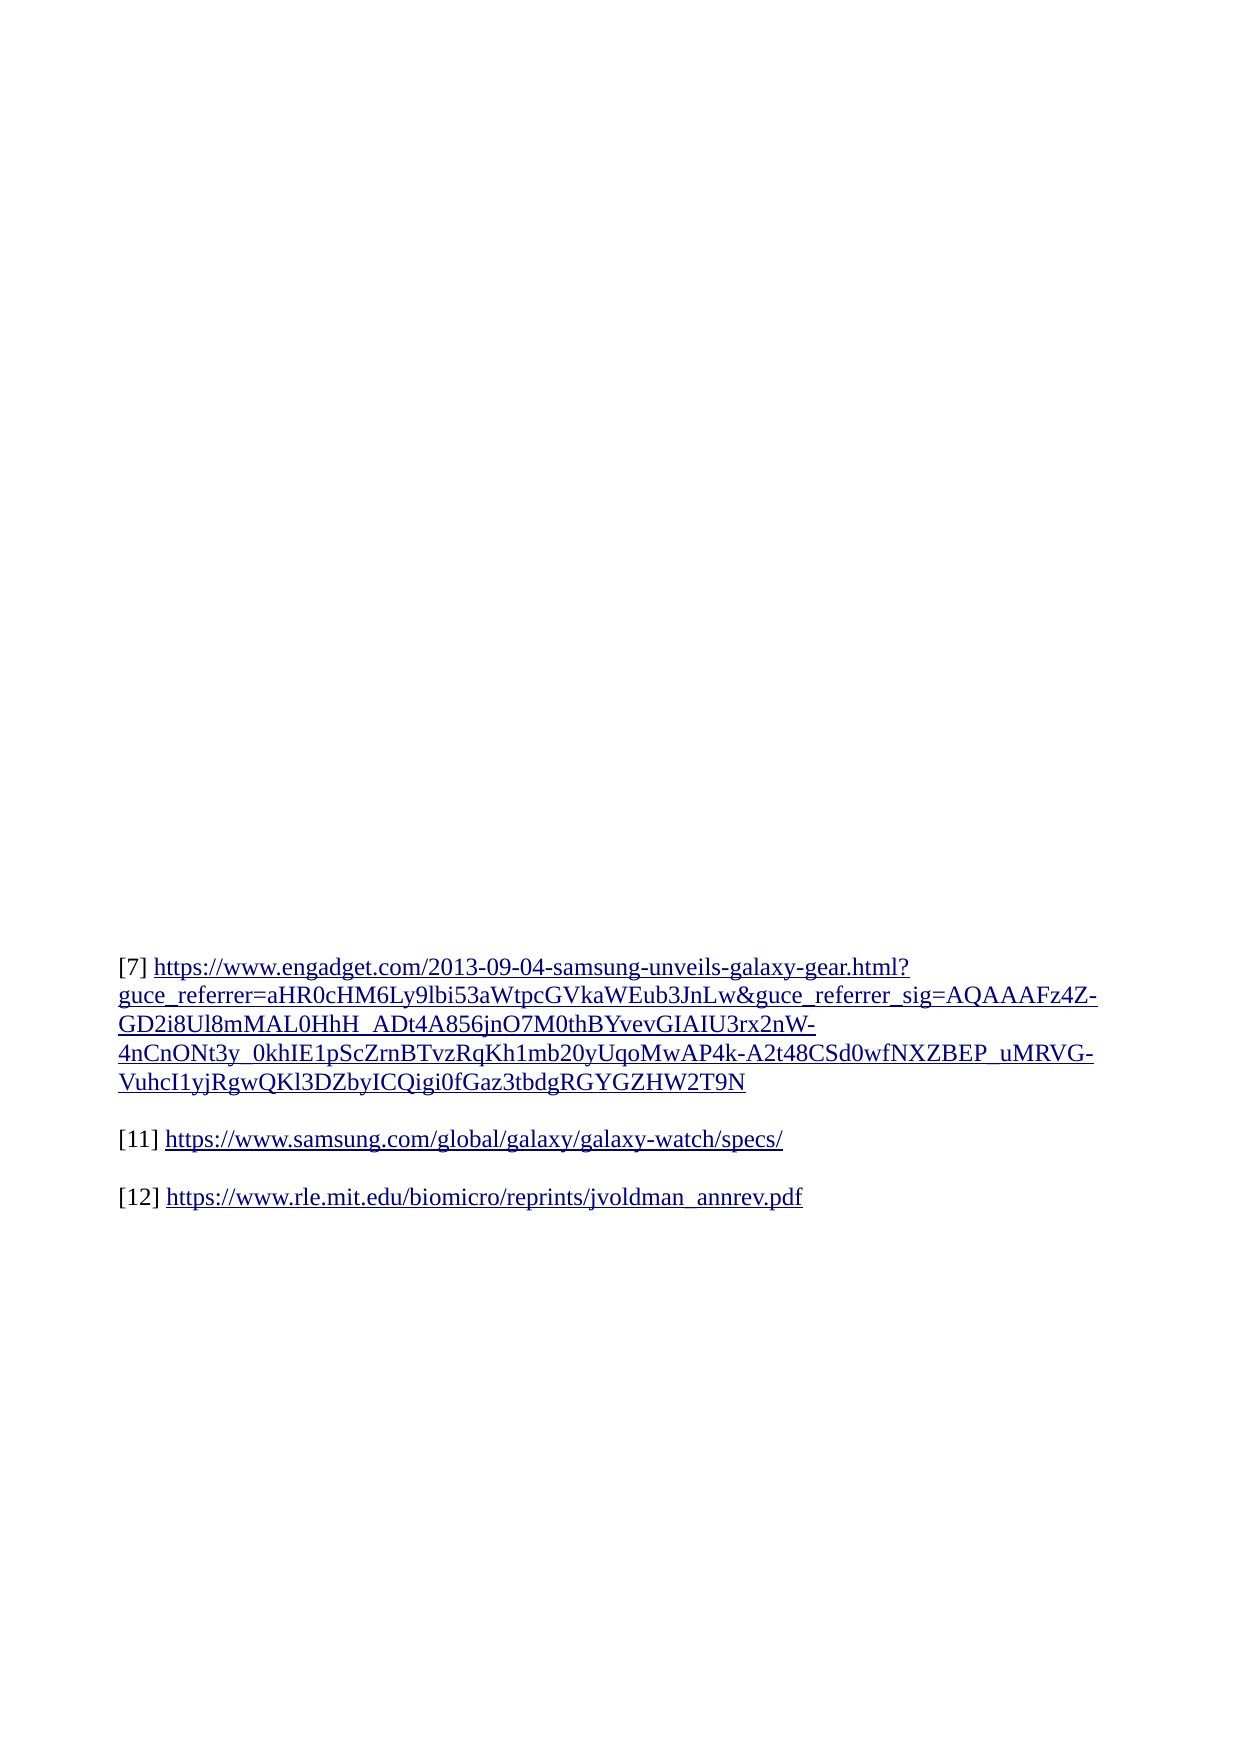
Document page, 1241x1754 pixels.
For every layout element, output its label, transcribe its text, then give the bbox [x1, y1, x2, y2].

text [7] https://www.engadget.com/2013-09-04-samsung-unveils-galaxy-gear.html?guce_referrer=aHR0cHM6Ly9lbi53aWtpcGVkaWEub3JnLw&guce_referrer_sig=AQAAAFz4Z-GD2i8Ul8mMAL0HhH_ADt4A856jnO7M0thBYvevGIAIU3rx2nW-4nCnONt3y_0khIE1pScZrnBTvzRqKh1mb20yUqoMwAP4k-A2t48CSd0wfNXZBEP_uMRVG-VuhcI1yjRgwQKl3DZbyICQigi0fGaz3tbdgRGYGZHW2T9N [118, 952, 1122, 1096]
text [12] https://www.rle.mit.edu/biomicro/reprints/jvoldman_annrev.pdf [118, 1182, 1122, 1211]
text [11] https://www.samsung.com/global/galaxy/galaxy-watch/specs/ [118, 1124, 1122, 1153]
